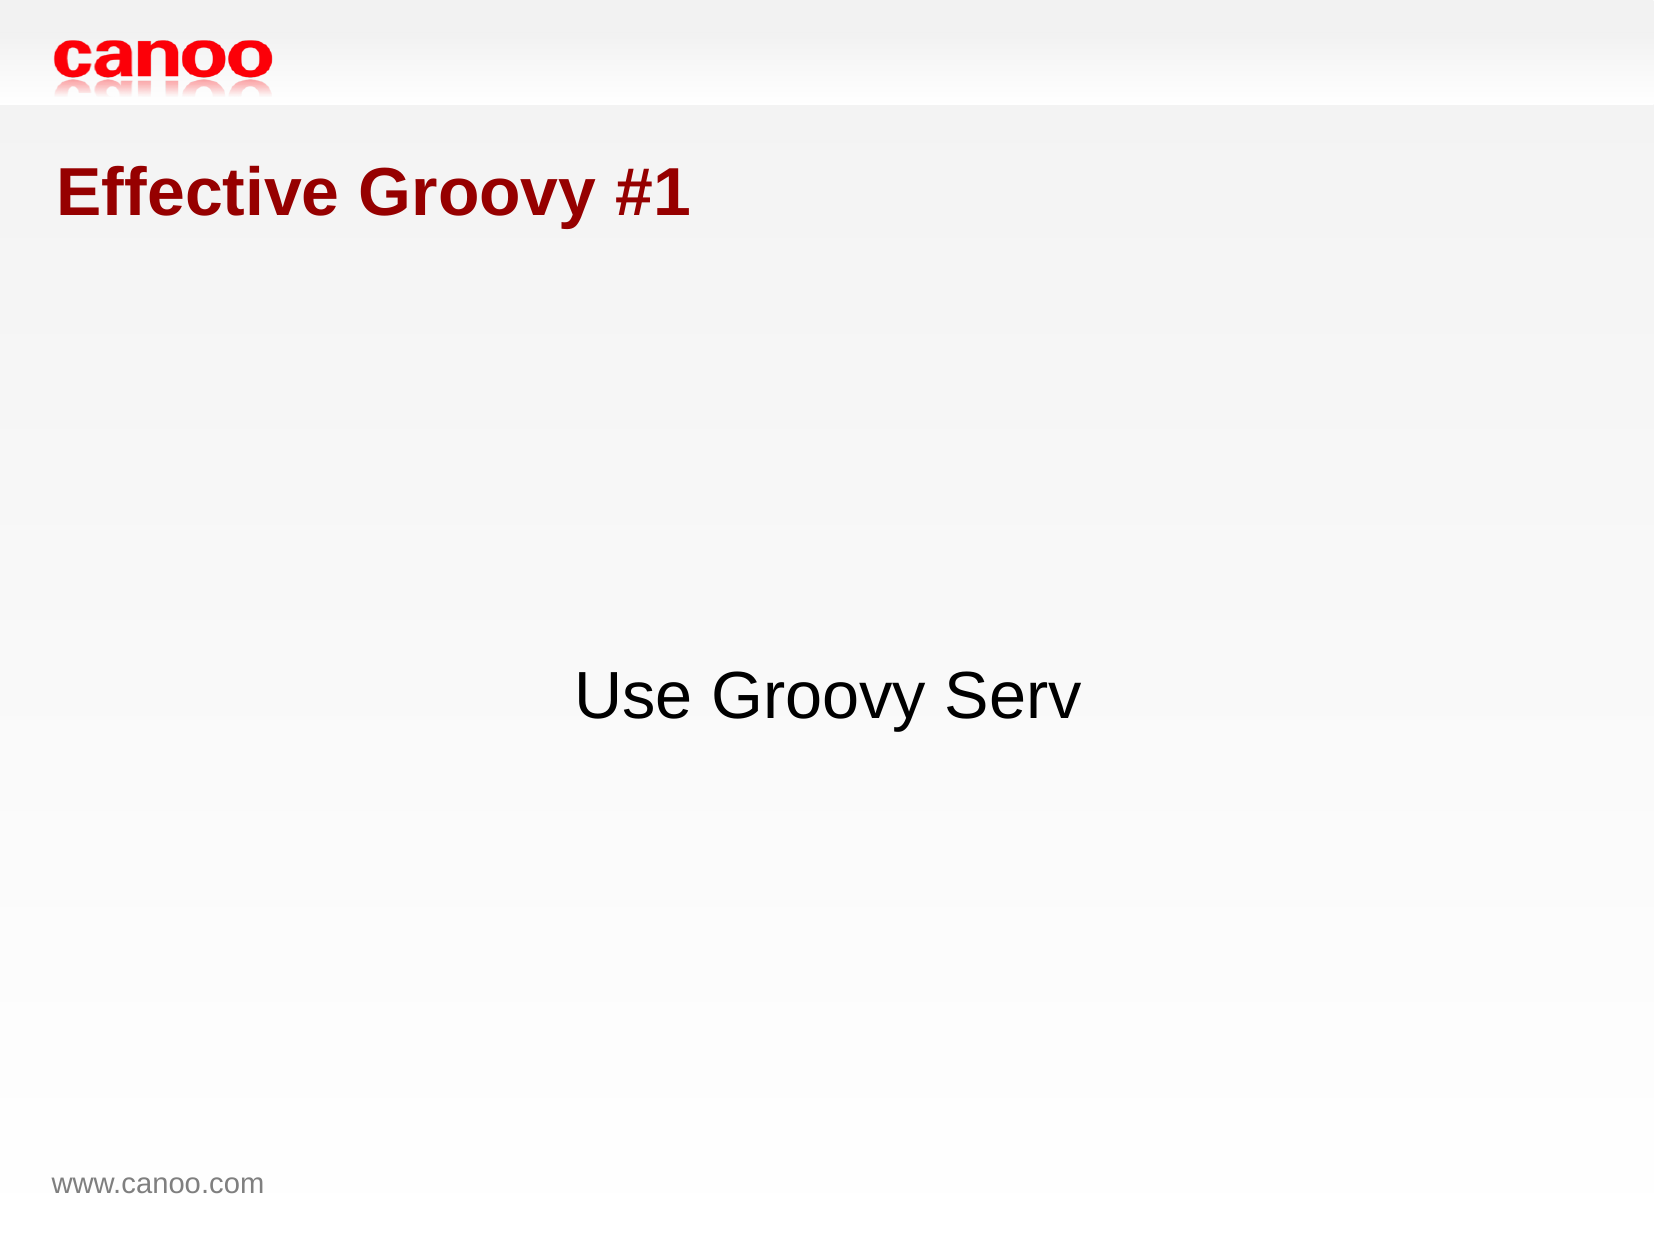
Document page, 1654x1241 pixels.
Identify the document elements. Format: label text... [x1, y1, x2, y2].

subtitle Use Groovy Serv [48, 282, 1609, 1102]
title Effective Groovy #1 [48, 138, 1609, 237]
picture [51, 37, 273, 119]
